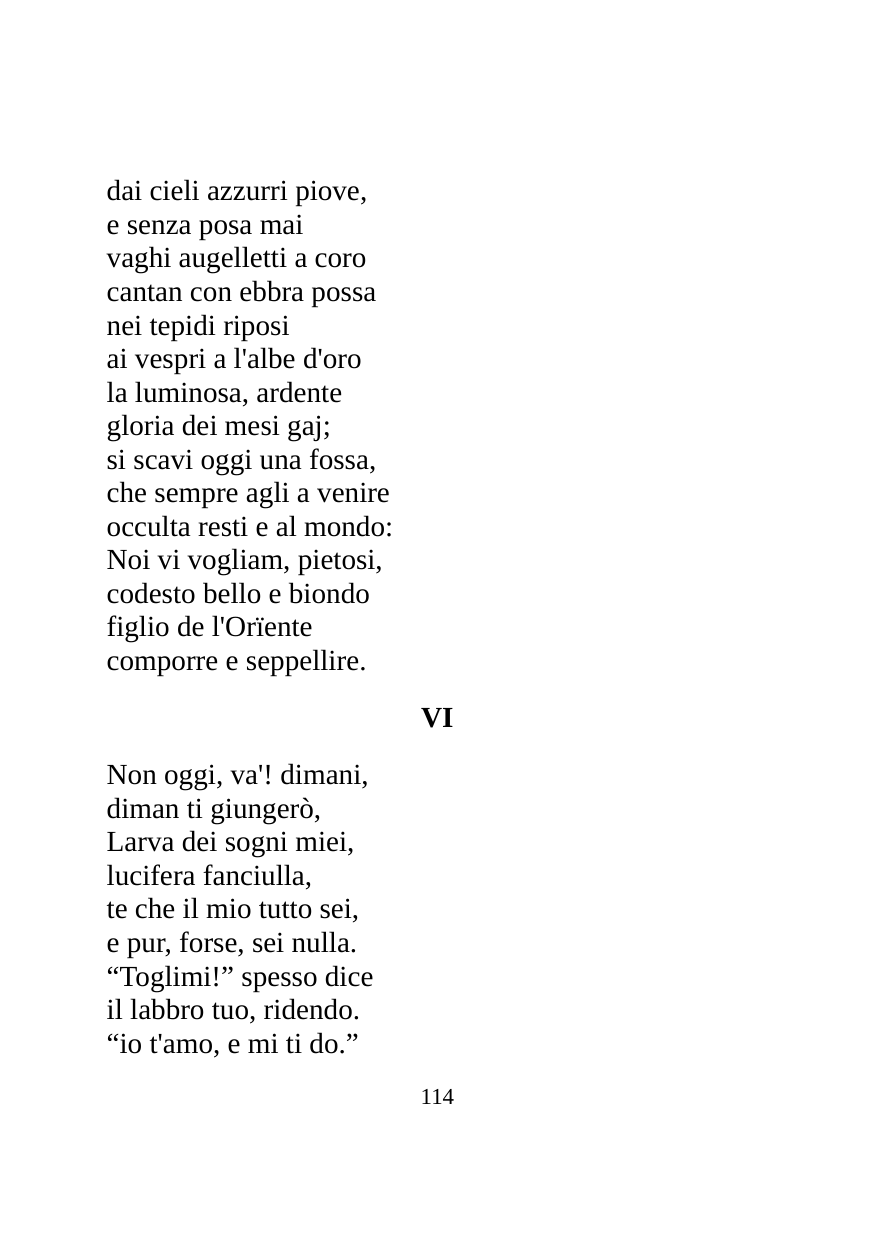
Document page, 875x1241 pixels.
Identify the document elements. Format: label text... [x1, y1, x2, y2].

text cantan con ebbra possa [106, 274, 768, 308]
text la luminosa, ardente [106, 375, 768, 408]
text Larva dei sogni miei, [106, 824, 768, 858]
text “Toglimi!” spesso dice [106, 959, 768, 992]
text il labbro tuo, ridendo. [106, 992, 768, 1026]
text lucifera fanciulla, [106, 858, 768, 892]
text figlio de l'Orïente [106, 609, 768, 643]
text ai vespri a l'albe d'oro [106, 341, 768, 375]
text si scavi oggi una fossa, [106, 442, 768, 475]
text che sempre agli a venire [106, 475, 768, 509]
text “io t'amo, e mi ti do.” [106, 1026, 768, 1059]
text nei tepidi riposi [106, 308, 768, 341]
text occulta resti e al mondo: [106, 509, 768, 542]
text diman ti giungerò, [106, 791, 768, 824]
text te che il mio tutto sei, [106, 892, 768, 925]
text comporre e seppellire. [106, 643, 768, 677]
text dai cieli azzurri piove, [106, 173, 768, 207]
text e senza posa mai [106, 207, 768, 241]
text e pur, forse, sei nulla. [106, 925, 768, 959]
text codesto bello e biondo [106, 576, 768, 609]
text VI [106, 700, 768, 734]
text vaghi augelletti a coro [106, 241, 768, 274]
text Non oggi, va'! dimani, [106, 757, 768, 791]
text Noi vi vogliam, pietosi, [106, 542, 768, 576]
text gloria dei mesi gaj; [106, 408, 768, 442]
